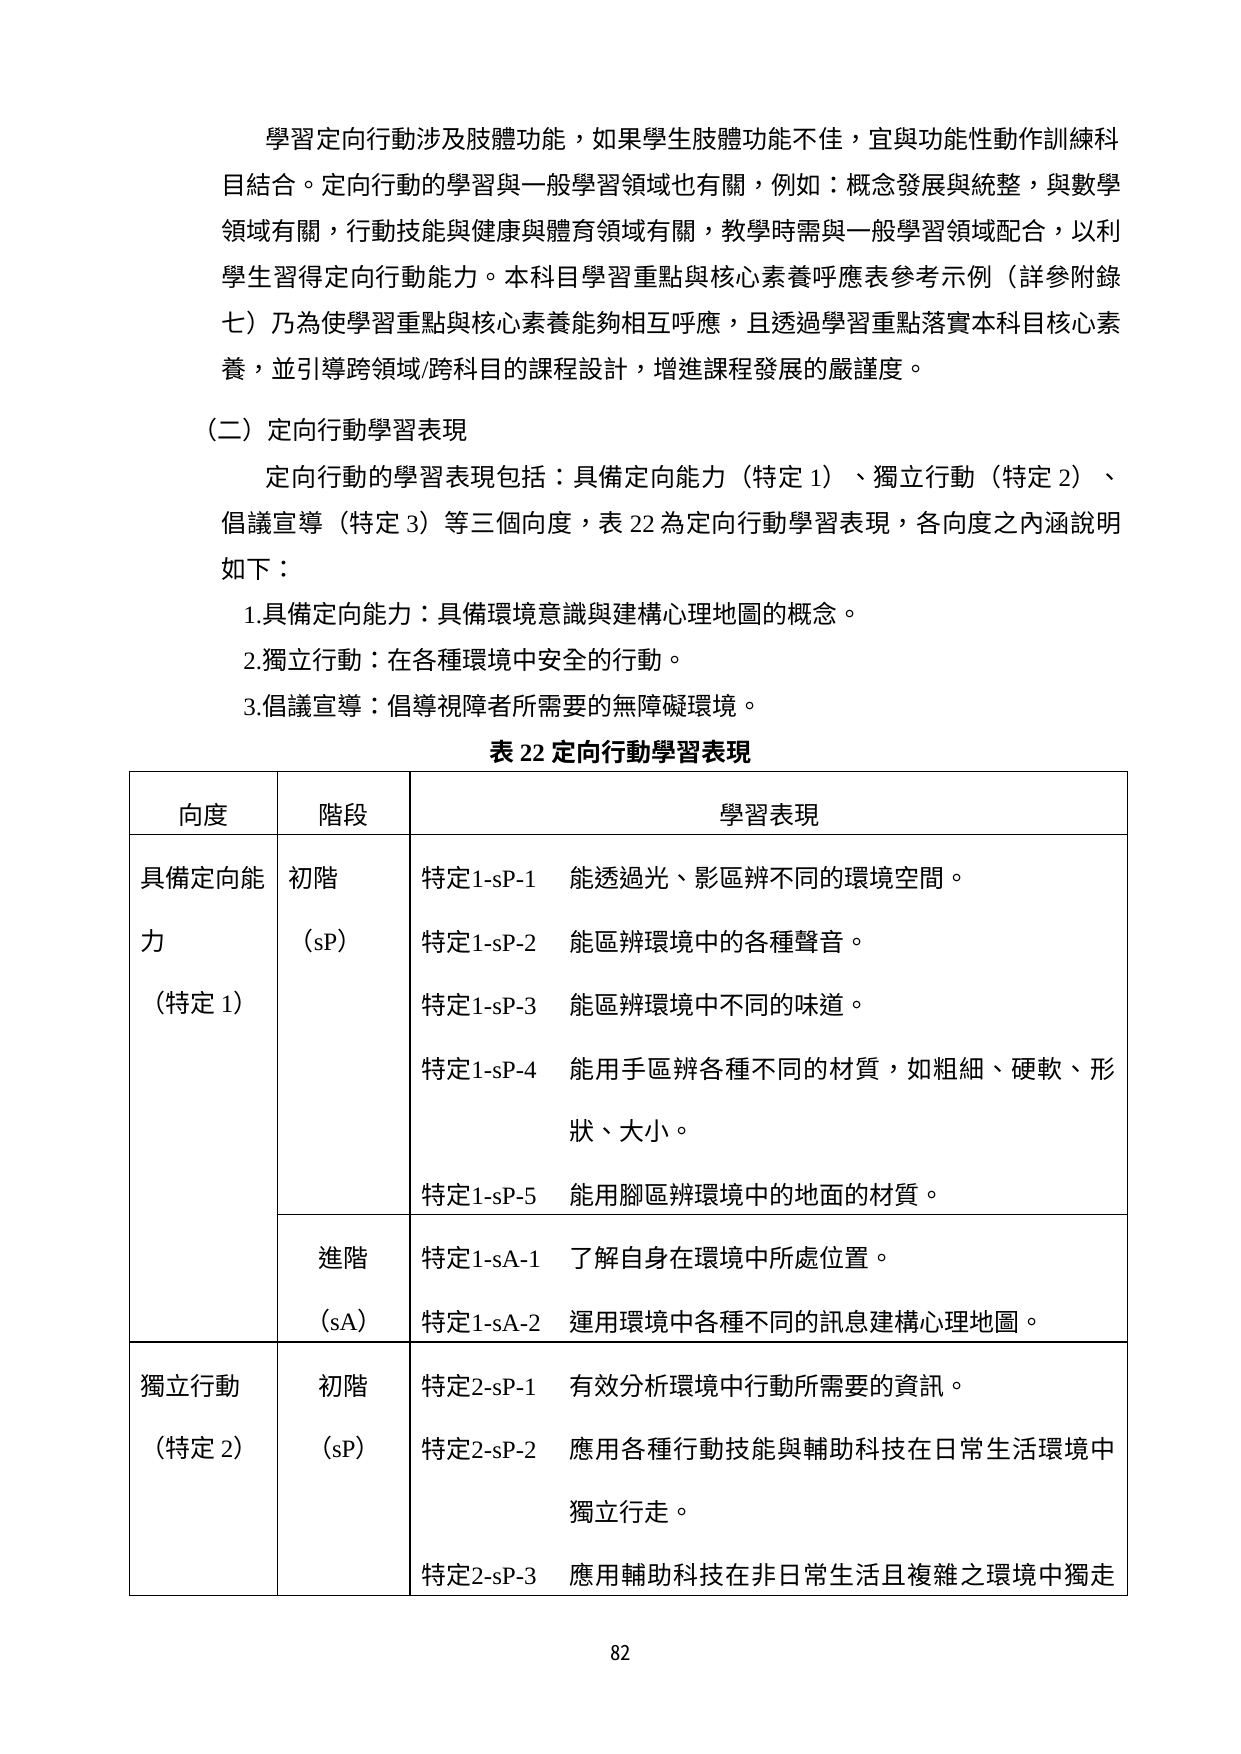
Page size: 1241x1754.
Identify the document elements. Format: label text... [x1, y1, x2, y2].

table_cell 特定2-sP-3 [411, 1531, 558, 1594]
table_header 向度 [130, 772, 277, 834]
table_cell 運用環境中各種不同的訊息建構心理地圖。 [558, 1278, 1127, 1341]
table_cell 有效分析環境中行動所需要的資訊。 [558, 1343, 1127, 1405]
table_cell 了解自身在環境中所處位置。 [558, 1215, 1127, 1278]
text 1.具備定向能力：具備環境意識與建構心理地圖的概念。 [243, 587, 1122, 633]
table_cell 進階（sA） [278, 1215, 409, 1341]
table_cell 初階（sP） [278, 1343, 409, 1594]
table_cell 能用腳區辨環境中的地面的材質。 [558, 1151, 1127, 1214]
text （二）定向行動學習表現 [177, 387, 1122, 450]
table_cell 能透過光、影區辨不同的環境空間。 [558, 835, 1127, 898]
table_cell 應用各種行動技能與輔助科技在日常生活環境中獨立行走。 [558, 1405, 1127, 1531]
table_header 學習表現 [411, 772, 1127, 834]
text 3.倡議宣導：倡導視障者所需要的無障礙環境。 [243, 679, 1122, 725]
subtitle 表22 定向行動學習表現 [118, 725, 1122, 771]
table_cell 特定1-sP-5 [411, 1151, 558, 1214]
table_cell 特定1-sP-2 [411, 898, 558, 961]
text 學習定向行動涉及肢體功能，如果學生肢體功能不佳，宜與功能性動作訓練科目結合。定向行動的學習與一般學習領域也有關，例如：概念發展與統整，與數學領域有關，行動技能與健康與體育領域有關，教學時需與一般學習領域配合，以利學生習得定向行動能力。本科目學習重點與核心素養呼應表參考示例（詳參附錄七）乃為使學習重點與核心素養能夠相互呼應，且透過學習重點落實本科目核心素養，並引導跨領域/跨科目的課程設計，增進課程發展的嚴謹度。 [221, 112, 1122, 387]
table_cell 具備定向能力 （特定1） [130, 835, 277, 1341]
table_cell 特定1-sP-1 [411, 835, 558, 898]
table_cell 特定2-sP-1 [411, 1343, 558, 1405]
table_cell 初階（sP） [278, 835, 409, 1214]
table_cell 應用輔助科技在非日常生活且複雜之環境中獨走 [558, 1531, 1127, 1594]
text 定向行動的學習表現包括：具備定向能力（特定1）、獨立行動（特定2）、倡議宣導（特定3）等三個向度，表22為定向行動學習表現，各向度之內涵說明如下： [221, 450, 1122, 587]
table_cell 能區辨環境中的各種聲音。 [558, 898, 1127, 961]
table_cell 特定2-sP-2 [411, 1405, 558, 1531]
text 2.獨立行動：在各種環境中安全的行動。 [243, 633, 1122, 679]
table_cell 特定1-sA-2 [411, 1278, 558, 1341]
table_cell 特定1-sP-4 [411, 1025, 558, 1151]
table_cell 能用手區辨各種不同的材質，如粗細、硬軟、形狀、大小。 [558, 1025, 1127, 1151]
table_cell 能區辨環境中不同的味道。 [558, 961, 1127, 1025]
table_header 階段 [278, 772, 409, 834]
table_cell 獨立行動 （特定2） [130, 1343, 277, 1594]
table_cell 特定1-sA-1 [411, 1215, 558, 1278]
table_cell 特定1-sP-3 [411, 961, 558, 1025]
